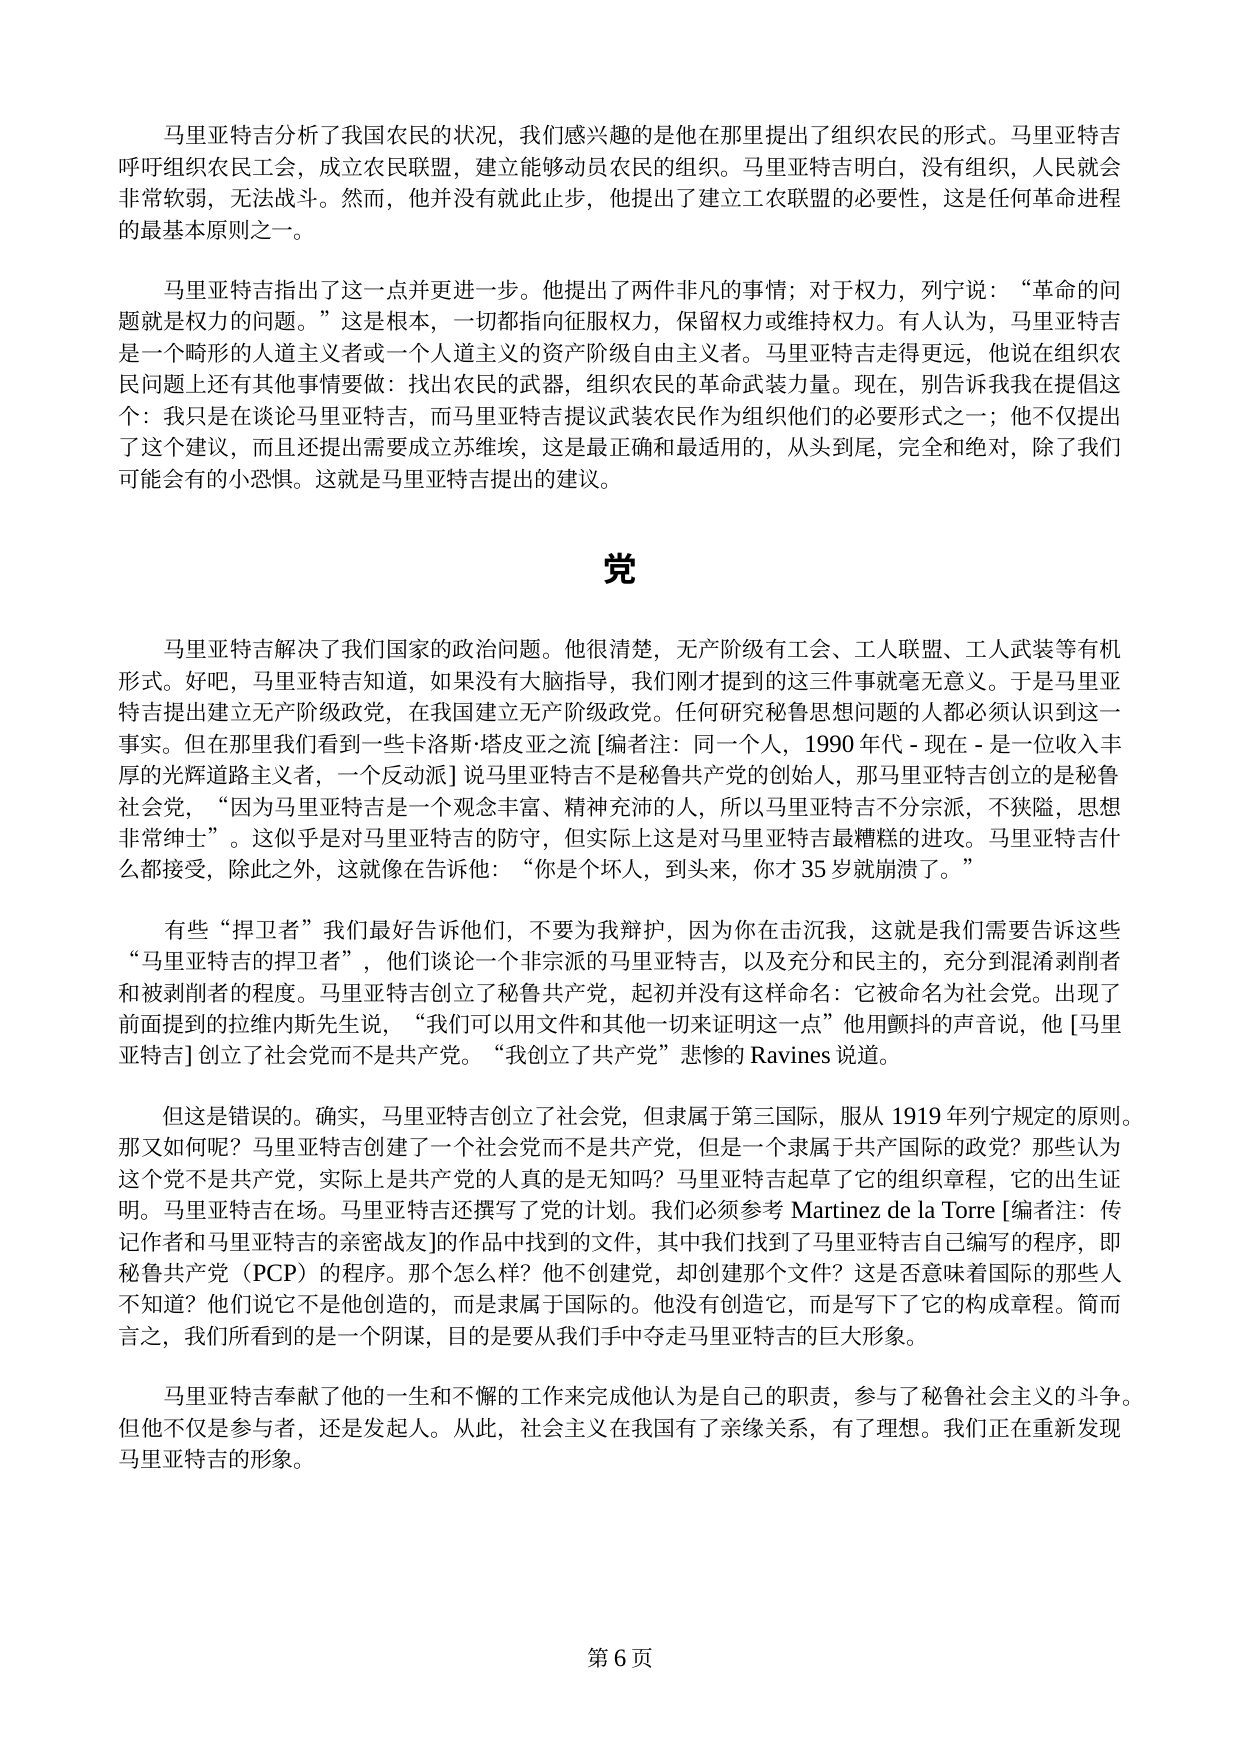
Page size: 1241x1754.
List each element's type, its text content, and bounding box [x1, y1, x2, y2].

text 有些“捍卫者”我们最好告诉他们，不要为我辩护，因为你在击沉我，这就是我们需要告诉这些“马里亚特吉的捍卫者”，他们谈论一个非宗派的马里亚特吉，以及充分和民主的，充分到混淆剥削者和被剥削者的程度。马里亚特吉创立了秘鲁共产党，起初并没有这样命名：它被命名为社会党。出现了前面提到的拉维内斯先生说，“我们可以用文件和其他一切来证明这一点”他用颤抖的声音说，他 [马里亚特吉] 创立了社会党而不是共产党。“我创立了共产党”悲惨的Ravines说道。 [118, 913, 1122, 1070]
text 但这是错误的。确实，马里亚特吉创立了社会党，但隶属于第三国际，服从1919年列宁规定的原则。那又如何呢？马里亚特吉创建了一个社会党而不是共产党，但是一个隶属于共产国际的政党？那些认为这个党不是共产党，实际上是共产党的人真的是无知吗？马里亚特吉起草了它的组织章程，它的出生证明。马里亚特吉在场。马里亚特吉还撰写了党的计划。我们必须参考Martinez de la Torre [编者注：传记作者和马里亚特吉的亲密战友]的作品中找到的文件，其中我们找到了马里亚特吉自己编写的程序，即秘鲁共产党（PCP）的程序。那个怎么样？他不创建党，却创建那个文件？这是否意味着国际的那些人不知道？他们说它不是他创造的，而是隶属于国际的。他没有创造它，而是写下了它的构成章程。简而言之，我们所看到的是一个阴谋，目的是要从我们手中夺走马里亚特吉的巨大形象。 [118, 1099, 1122, 1351]
text 马里亚特吉指出了这一点并更进一步。他提出了两件非凡的事情；对于权力，列宁说：“革命的问题就是权力的问题。”这是根本，一切都指向征服权力，保留权力或维持权力。有人认为，马里亚特吉是一个畸形的人道主义者或一个人道主义的资产阶级自由主义者。马里亚特吉走得更远，他说在组织农民问题上还有其他事情要做：找出农民的武器，组织农民的革命武装力量。现在，别告诉我我在提倡这个：我只是在谈论马里亚特吉，而马里亚特吉提议武装农民作为组织他们的必要形式之一；他不仅提出了这个建议，而且还提出需要成立苏维埃，这是最正确和最适用的，从头到尾，完全和绝对，除了我们可能会有的小恐惧。这就是马里亚特吉提出的建议。 [118, 273, 1122, 493]
text 马里亚特吉奉献了他的一生和不懈的工作来完成他认为是自己的职责，参与了秘鲁社会主义的斗争。但他不仅是参与者，还是发起人。从此，社会主义在我国有了亲缘关系，有了理想。我们正在重新发现马里亚特吉的形象。 [118, 1379, 1122, 1474]
text 马里亚特吉解决了我们国家的政治问题。他很清楚，无产阶级有工会、工人联盟、工人武装等有机形式。好吧，马里亚特吉知道，如果没有大脑指导，我们刚才提到的这三件事就毫无意义。于是马里亚特吉提出建立无产阶级政党，在我国建立无产阶级政党。任何研究秘鲁思想问题的人都必须认识到这一事实。但在那里我们看到一些卡洛斯·塔皮亚之流 [编者注：同一个人，1990年代 - 现在 - 是一位收入丰厚的光辉道路主义者，一个反动派] 说马里亚特吉不是秘鲁共产党的创始人，那马里亚特吉创立的是秘鲁社会党，“因为马里亚特吉是一个观念丰富、精神充沛的人，所以马里亚特吉不分宗派，不狭隘，思想非常绅士”。这似乎是对马里亚特吉的防守，但实际上这是对马里亚特吉最糟糕的进攻。马里亚特吉什么都接受，除此之外，这就像在告诉他：“你是个坏人，到头来，你才35岁就崩溃了。” [118, 632, 1122, 884]
subtitle 党 [118, 543, 1122, 591]
text 马里亚特吉分析了我国农民的状况，我们感兴趣的是他在那里提出了组织农民的形式。马里亚特吉呼吁组织农民工会，成立农民联盟，建立能够动员农民的组织。马里亚特吉明白，没有组织，人民就会非常软弱，无法战斗。然而，他并没有就此止步，他提出了建立工农联盟的必要性，这是任何革命进程的最基本原则之一。 [118, 118, 1122, 244]
